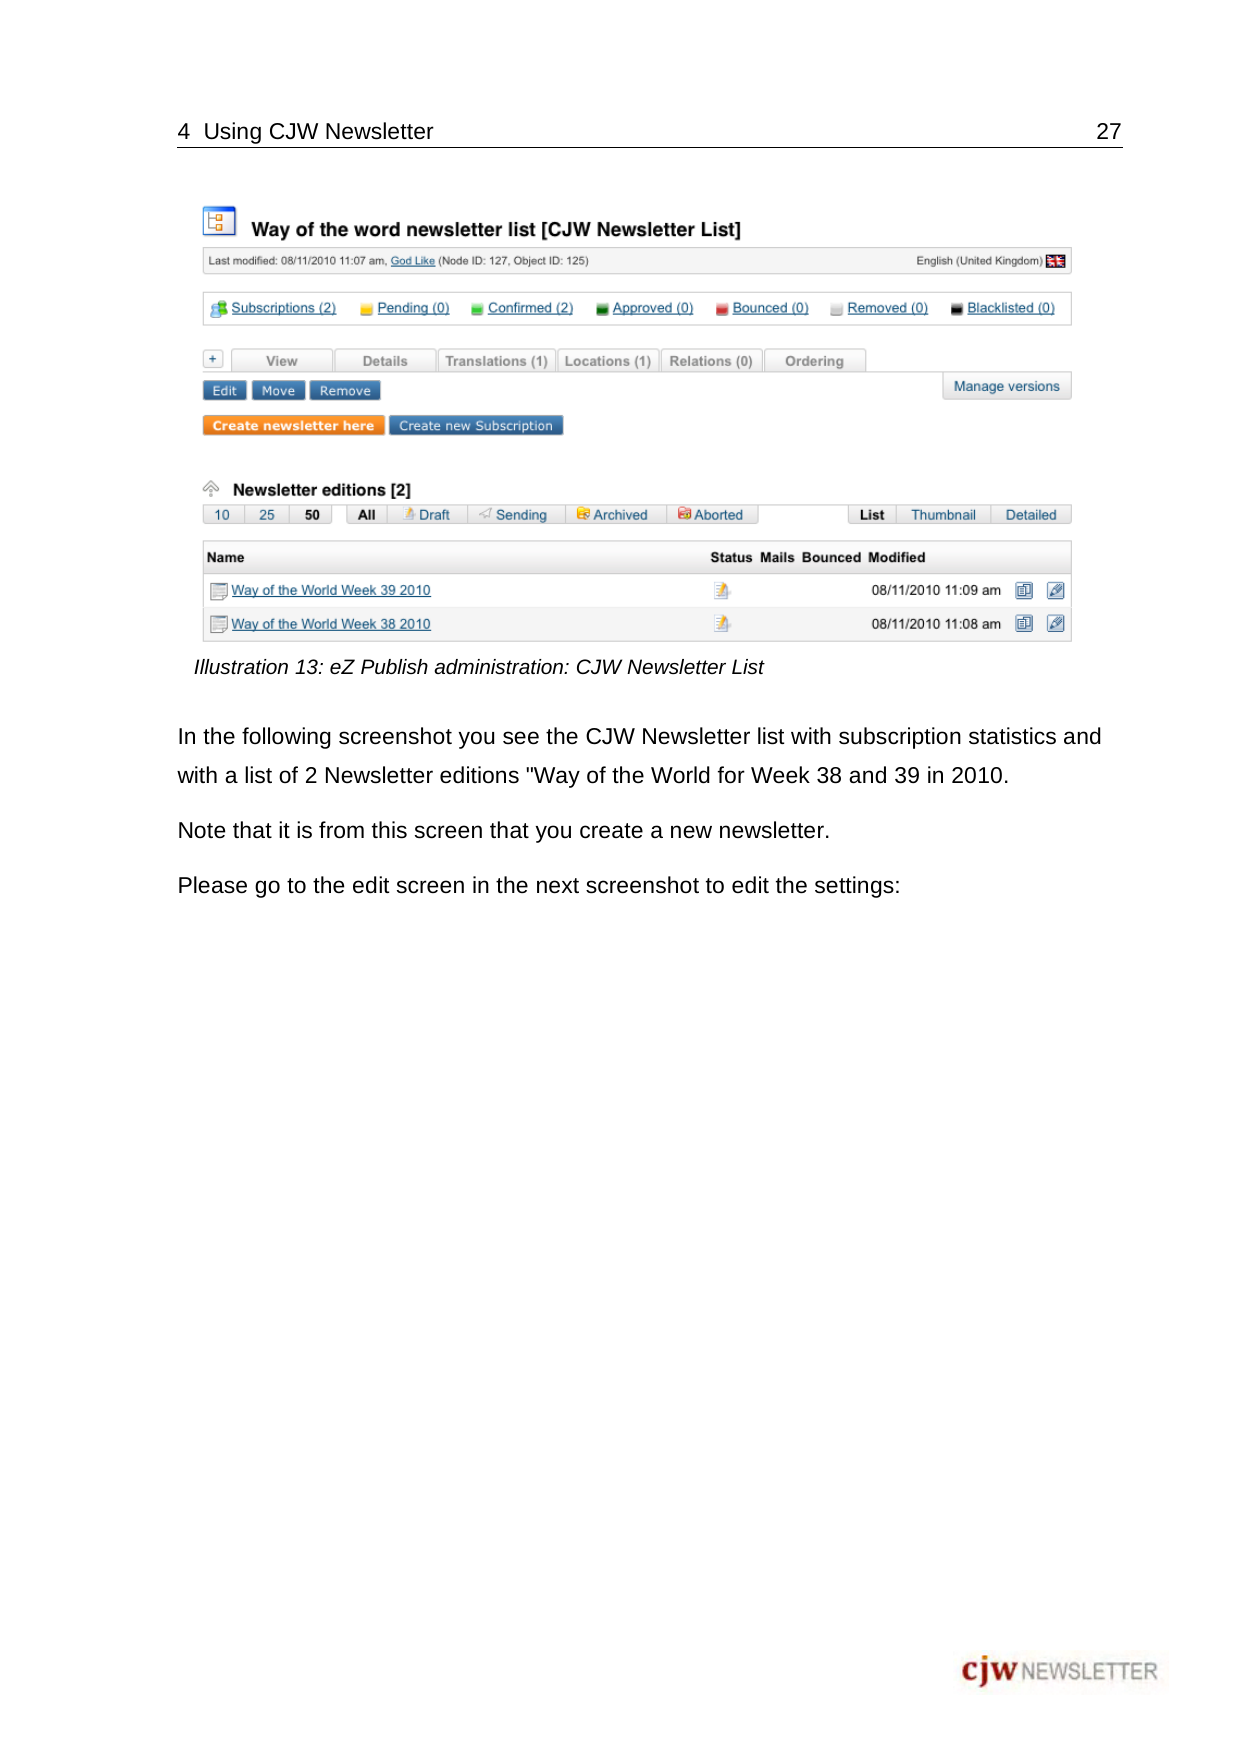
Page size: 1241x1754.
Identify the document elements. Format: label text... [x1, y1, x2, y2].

text Note that it is from this screen that you create a new newsletter. [177, 818, 1122, 844]
text In the following screenshot you see the CJW Newsletter list with subscription statistics and with a list of 2 Newsletter editions "Way of the World for Week 38 and 39 in 2010. [177, 189, 1122, 788]
text Illustration 13: eZ Publish administration: CJW Newsletter List [194, 656, 1085, 679]
picture [953, 1650, 1170, 1695]
picture [193, 198, 1085, 656]
text Please go to the edit screen in the next screenshot to edit the settings: [177, 873, 1122, 899]
